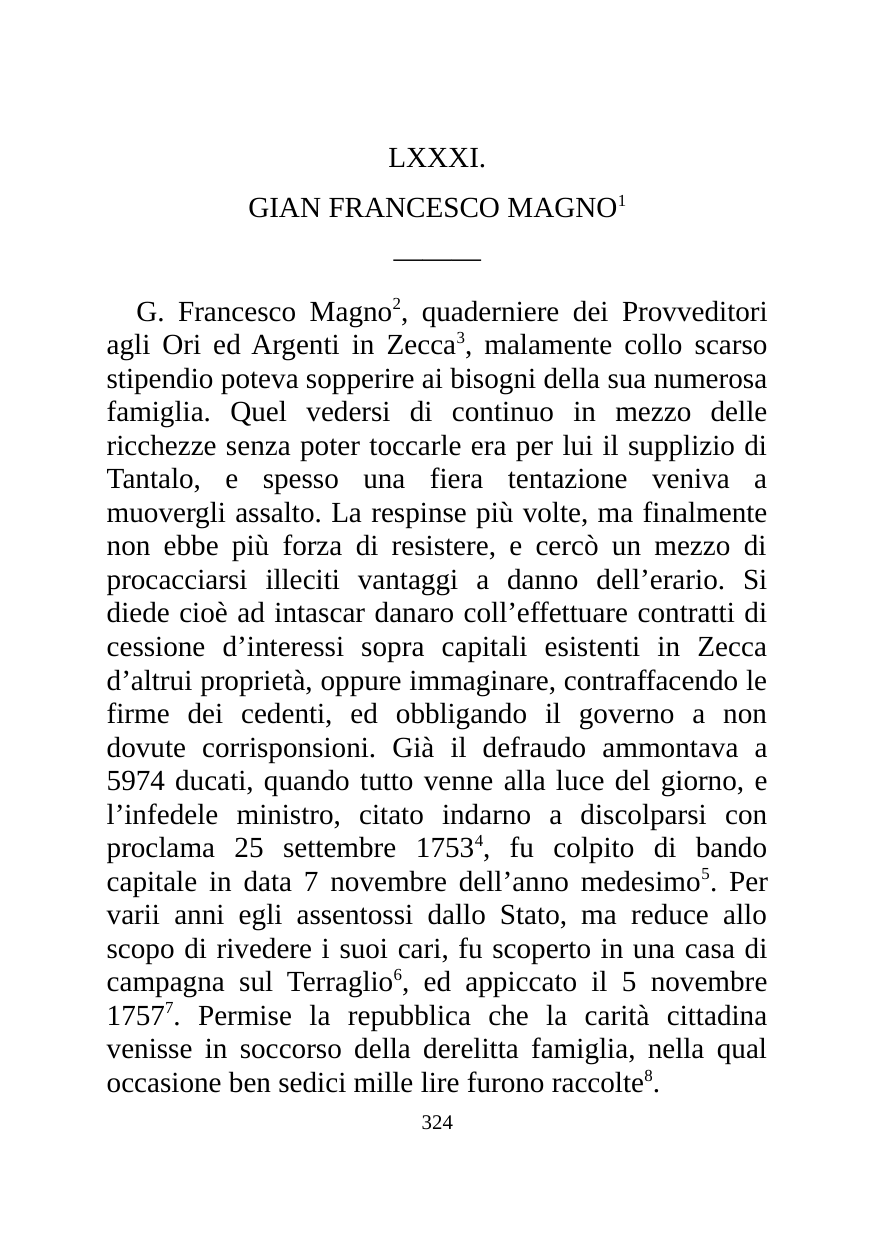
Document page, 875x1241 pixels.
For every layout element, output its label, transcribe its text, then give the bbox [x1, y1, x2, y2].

text G. Francesco Magno, quaderniere dei Provveditori agli Ori ed Argenti in Zecca, malamente collo scarso stipendio poteva sopperire ai bisogni della sua numerosa famiglia. Quel vedersi di continuo in mezzo delle ricchezze senza poter toccarle era per lui il supplizio di Tantalo, e spesso una fiera tentazione veniva a muovergli assalto. La respinse più volte, ma finalmente non ebbe più forza di resistere, e cercò un mezzo di procacciarsi illeciti vantaggi a danno dell’erario. Si diede cioè ad intascar danaro coll’effettuare contratti di cessione d’interessi sopra capitali esistenti in Zecca d’altrui proprietà, oppure immaginare, contraffacendo le firme dei cedenti, ed obbligando il governo a non dovute corrisponsioni. Già il defraudo ammontava a 5974 ducati, quando tutto venne alla luce del giorno, e l’infedele ministro, citato indarno a discolparsi con proclama 25 settembre 1753, fu colpito di bando capitale in data 7 novembre dell’anno medesimo. Per varii anni egli assentossi dallo Stato, ma reduce allo scopo di rivedere i suoi cari, fu scoperto in una casa di campagna sul Terraglio, ed appiccato il 5 novembre 1757. Permise la repubblica che la carità cittadina venisse in soccorso della derelitta famiglia, nella qual occasione ben sedici mille lire furono raccolte. [106, 294, 768, 1099]
subtitle LXXXI. GIAN FRANCESCO MAGNO ――― [106, 140, 768, 274]
